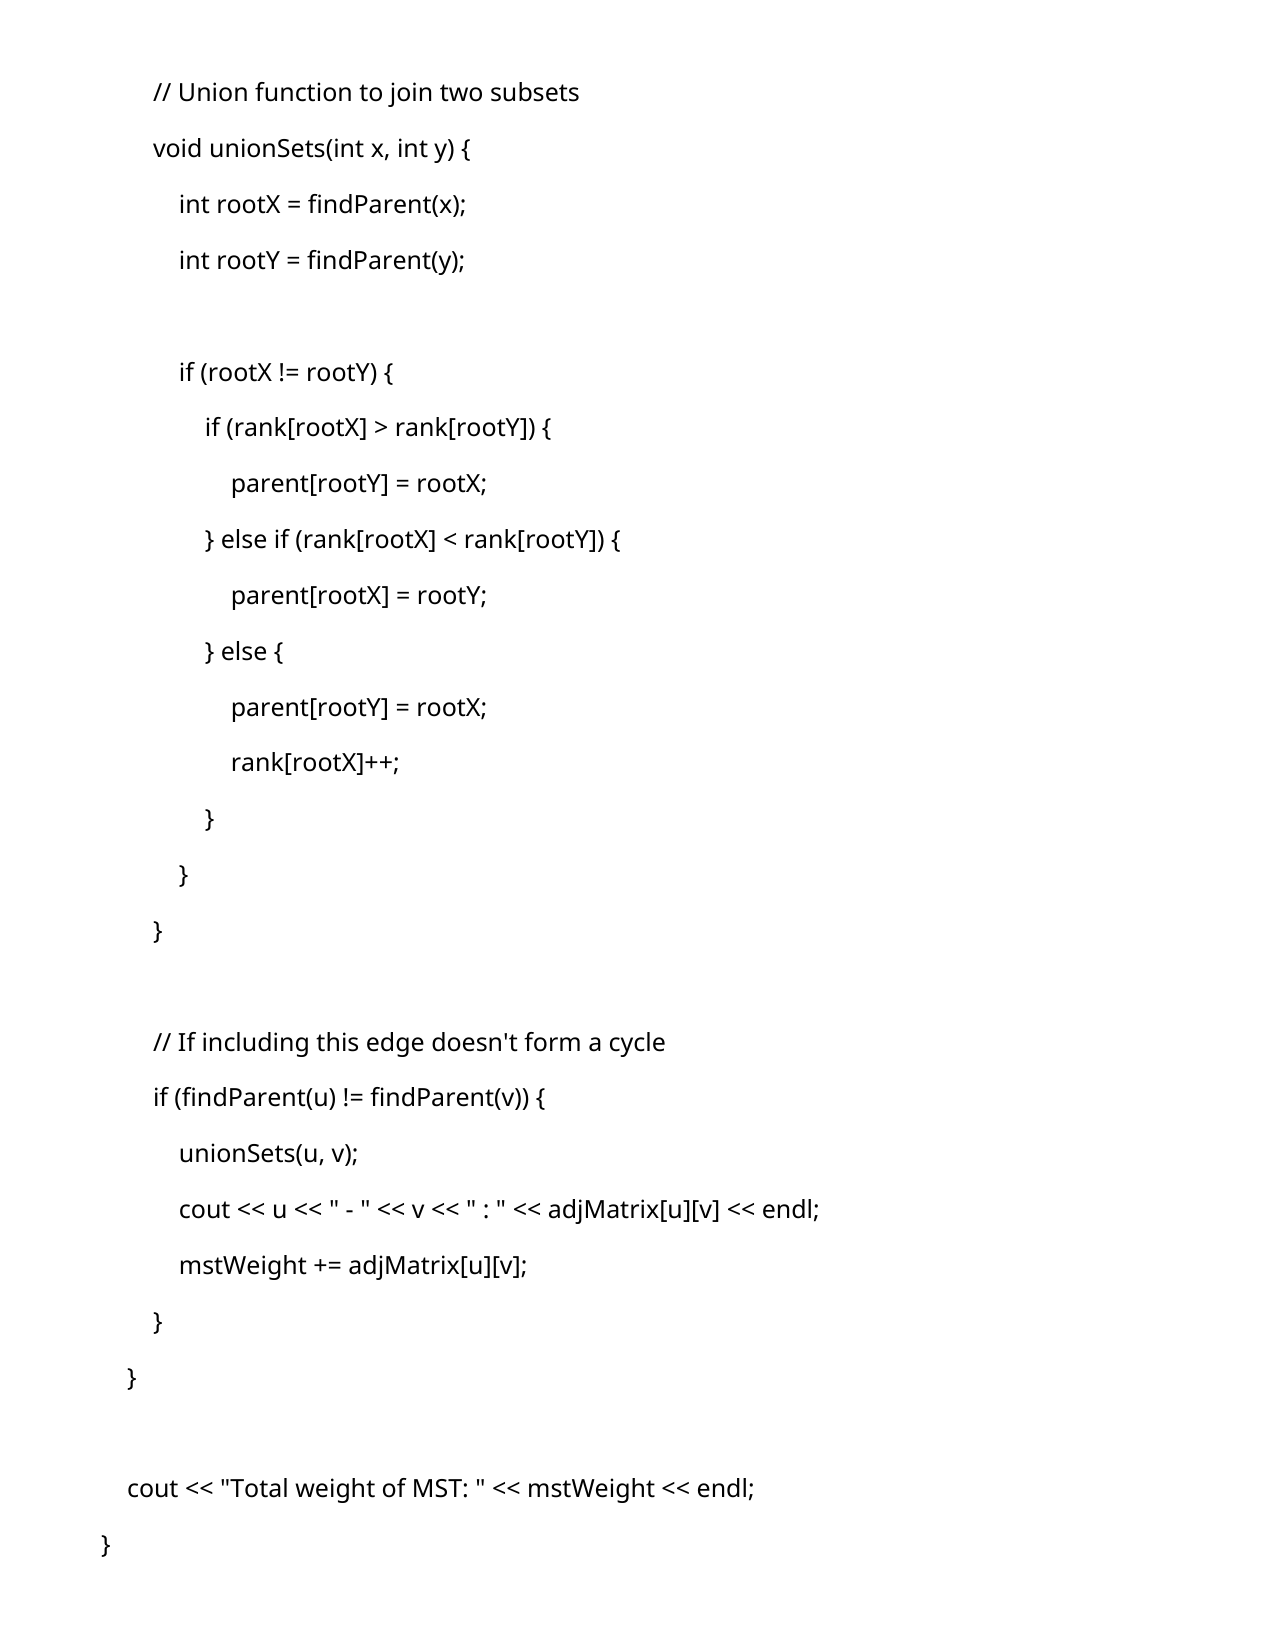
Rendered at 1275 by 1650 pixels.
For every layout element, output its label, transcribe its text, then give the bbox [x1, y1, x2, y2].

text } else { [75, 633, 1200, 667]
text } else if (rank[rootX] < rank[rootY]) { [75, 522, 1200, 556]
text if (rank[rootX] > rank[rootY]) { [75, 410, 1200, 444]
text // Union function to join two subsets [75, 75, 1200, 109]
text parent[rootY] = rootX; [75, 466, 1200, 500]
text int rootY = findParent(y); [75, 242, 1200, 277]
text } [75, 801, 1200, 835]
text mstWeight += adjMatrix[u][v]; [75, 1247, 1200, 1282]
text parent[rootX] = rootY; [75, 577, 1200, 612]
text cout << u << " - " << v << " : " << adjMatrix[u][v] << endl; [75, 1192, 1200, 1226]
text void unionSets(int x, int y) { [75, 131, 1200, 165]
text parent[rootY] = rootX; [75, 689, 1200, 723]
text int rootX = findParent(x); [75, 187, 1200, 221]
text } [75, 857, 1200, 891]
text } [75, 1359, 1200, 1393]
text cout << "Total weight of MST: " << mstWeight << endl; [75, 1471, 1200, 1505]
text if (rootX != rootY) { [75, 354, 1200, 388]
text // If including this edge doesn't form a cycle [75, 1024, 1200, 1058]
text } [75, 1527, 1200, 1561]
text rank[rootX]++; [75, 745, 1200, 779]
text } [75, 912, 1200, 947]
text if (findParent(u) != findParent(v)) { [75, 1080, 1200, 1114]
text unionSets(u, v); [75, 1136, 1200, 1170]
text } [75, 1303, 1200, 1337]
